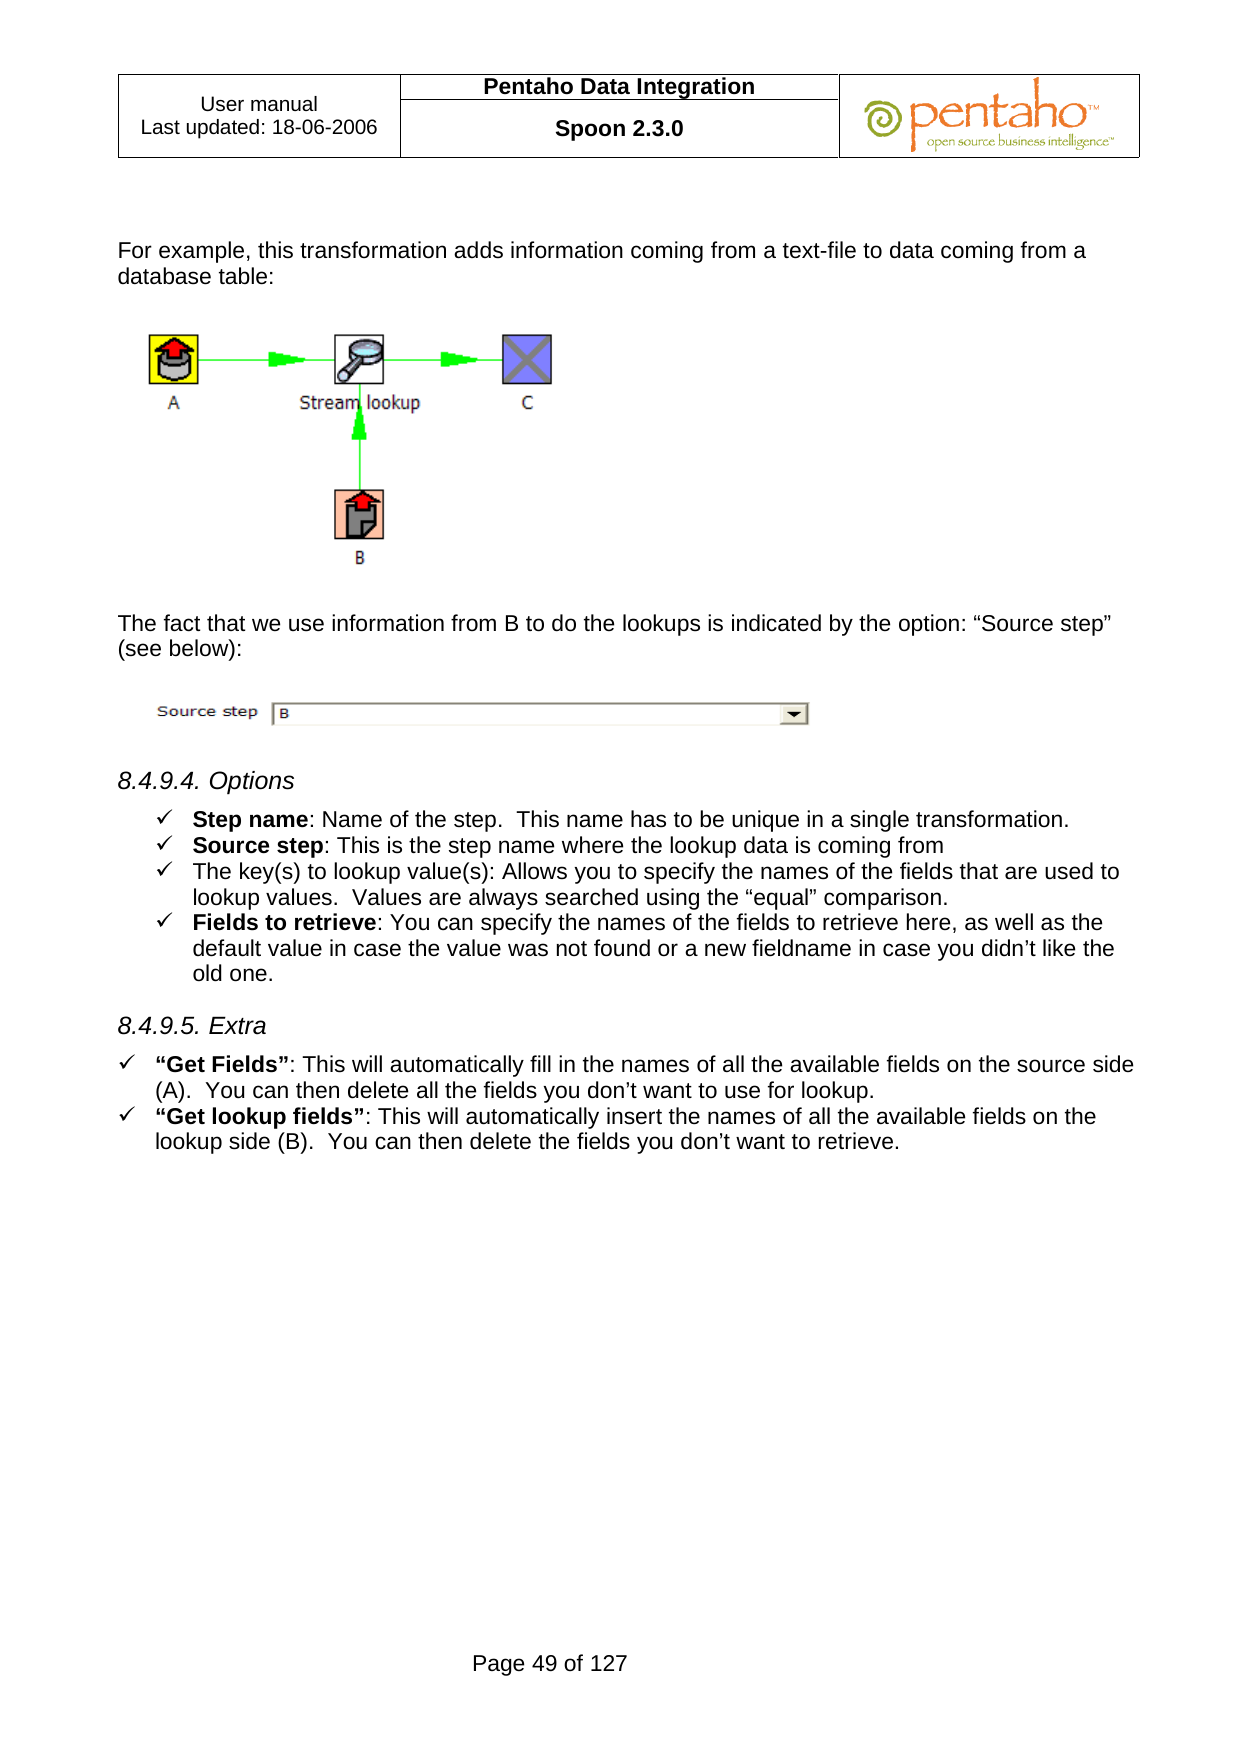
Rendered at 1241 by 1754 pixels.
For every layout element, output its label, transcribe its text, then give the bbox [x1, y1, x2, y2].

subtitle Extra [117, 1012, 1137, 1039]
list “Get Fields”: This will automatically fill in the names of all the available fields on the source side (A). You can then delete all the fields you don’t want to use for lookup. [117, 1052, 1137, 1103]
list Step name: Name of the step. This name has to be unique in a single transformation. [155, 807, 1137, 833]
list The key(s) to lookup value(s): Allows you to specify the names of the fields that are used to lookup values. Values are always searched using the “equal” comparison. [155, 858, 1137, 910]
subtitle Options [117, 767, 1137, 794]
picture [133, 696, 813, 733]
picture [133, 323, 590, 576]
text For example, this transformation adds information coming from a text-file to data coming from a database table: [117, 238, 1137, 289]
text The fact that we use information from B to do the lookups is indicated by the option: “Source step” (see below): [117, 611, 1137, 662]
list Source step: This is the step name where the lookup data is coming from [155, 833, 1137, 858]
list Fields to retrieve: You can specify the names of the fields to retrieve here, as well as the default value in case the value was not found or a new fieldname in case you didn’t like the old one. [155, 910, 1137, 987]
list “Get lookup fields”: This will automatically insert the names of all the available fields on the lookup side (B). You can then delete the fields you don’t want to retrieve. [117, 1103, 1137, 1154]
